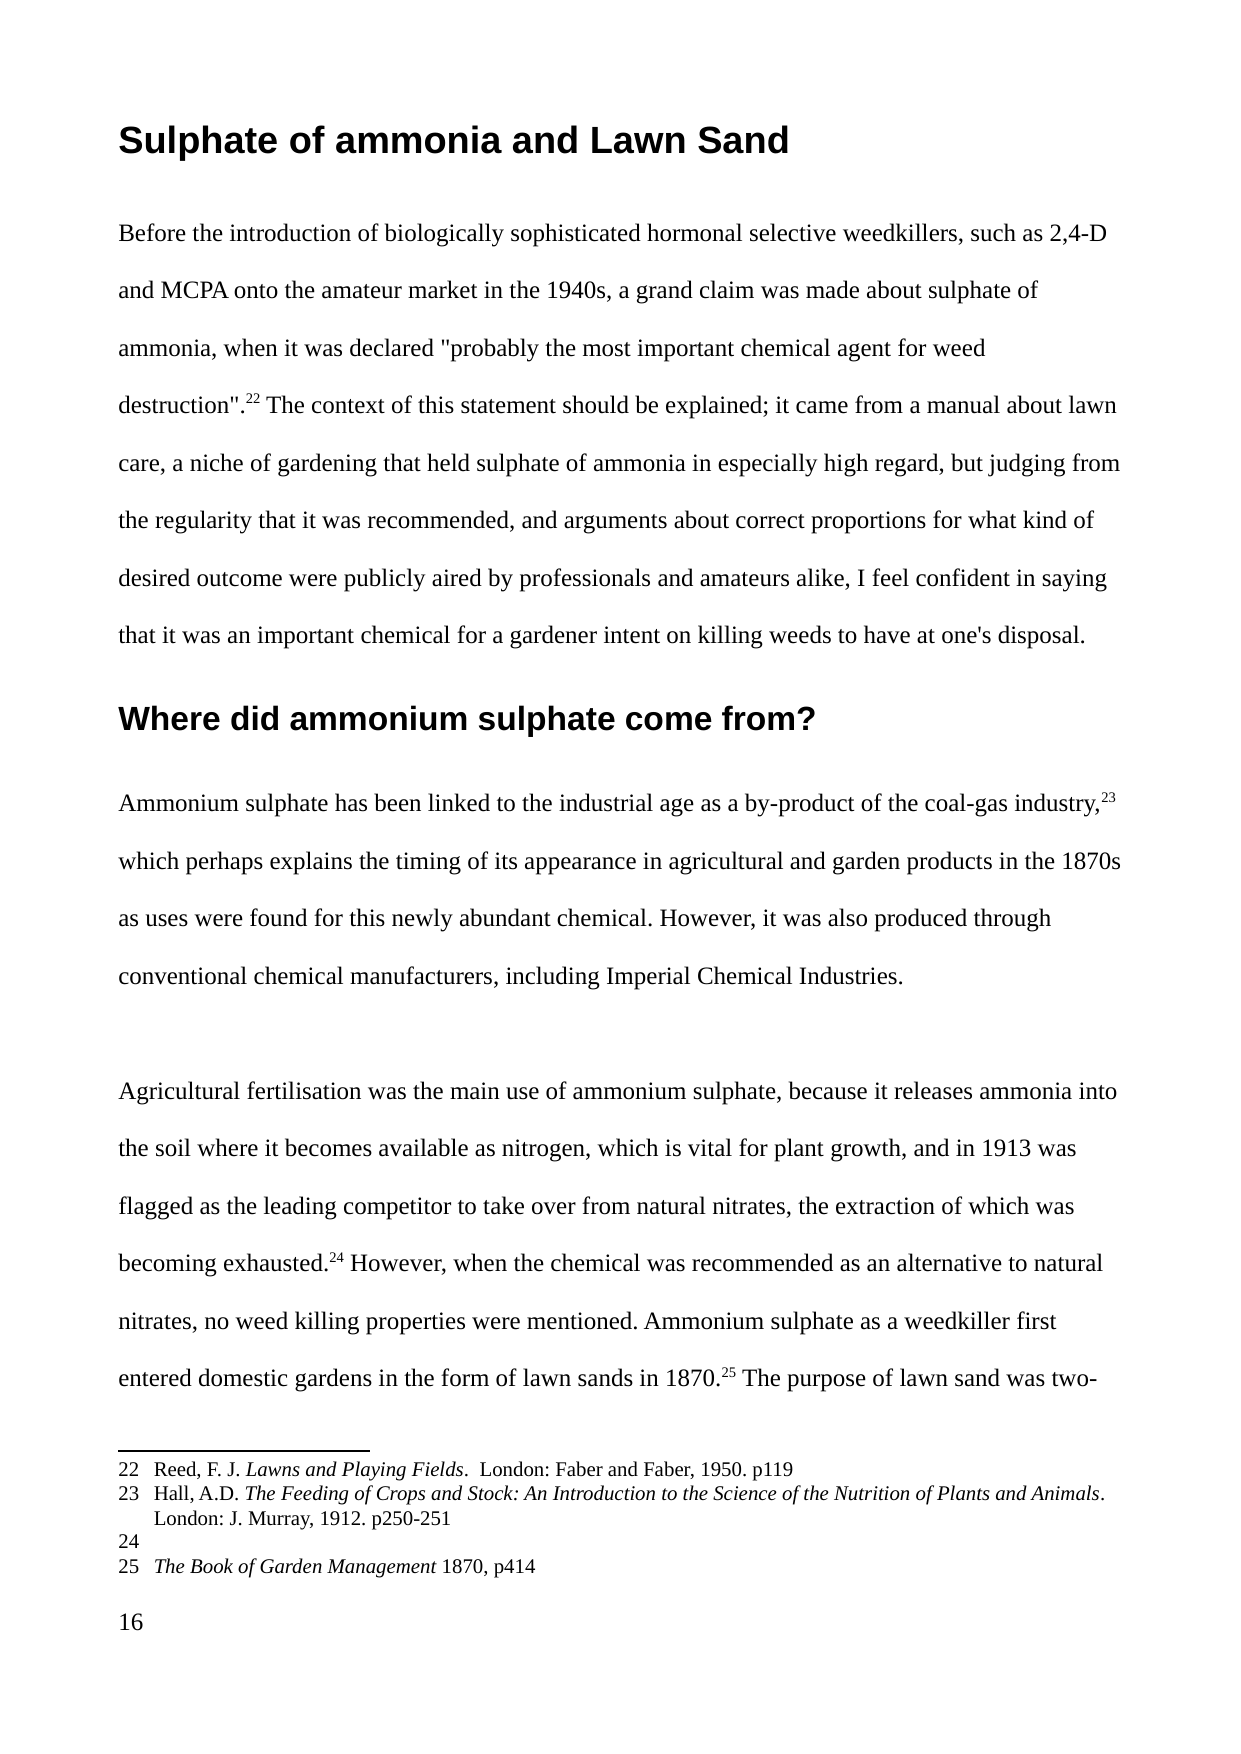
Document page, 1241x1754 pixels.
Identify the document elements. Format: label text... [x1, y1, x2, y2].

text The Book of Garden Management 1870, p414 [118, 1553, 1122, 1578]
text Agricultural fertilisation was the main use of ammonium sulphate, because it releases ammonia into the soil where it becomes available as nitrogen, which is vital for plant growth, and in 1913 was flagged as the leading competitor to take over from natural nitrates, the extraction of which was becoming exhausted. However, when the chemical was recommended as an alternative to natural nitrates, no weed killing properties were mentioned. Ammonium sulphate as a weedkiller first entered domestic gardens in the form of lawn sands in 1870. The purpose of lawn sand was two- [118, 1076, 1122, 1392]
text Hall, A.D. The Feeding of Crops and Stock: An Introduction to the Science of the Nutrition of Plants and Animals. London: J. Murray, 1912. p250-251 [118, 1481, 1122, 1529]
subtitle Where did ammonium sulphate come from? [118, 699, 1122, 737]
text Before the introduction of biologically sophisticated hormonal selective weedkillers, such as 2,4-D and MCPA onto the amateur market in the 1940s, a grand claim was made about sulphate of ammonia, when it was declared "probably the most important chemical agent for weed destruction". The context of this statement should be explained; it came from a manual about lawn care, a niche of gardening that held sulphate of ammonia in especially high regard, but judging from the regularity that it was recommended, and arguments about correct proportions for what kind of desired outcome were publicly aired by professionals and amateurs alike, I feel confident in saying that it was an important chemical for a gardener intent on killing weeds to have at one's disposal. [118, 218, 1122, 649]
subtitle Sulphate of ammonia and Lawn Sand [118, 118, 1122, 162]
text Ammonium sulphate has been linked to the industrial age as a by-product of the coal-gas industry, which perhaps explains the timing of its appearance in agricultural and garden products in the 1870s as uses were found for this newly abundant chemical. However, it was also produced through conventional chemical manufacturers, including Imperial Chemical Industries. [118, 788, 1122, 990]
text Reed, F. J. Lawns and Playing Fields. London: Faber and Faber, 1950. p119 [118, 1457, 1122, 1481]
